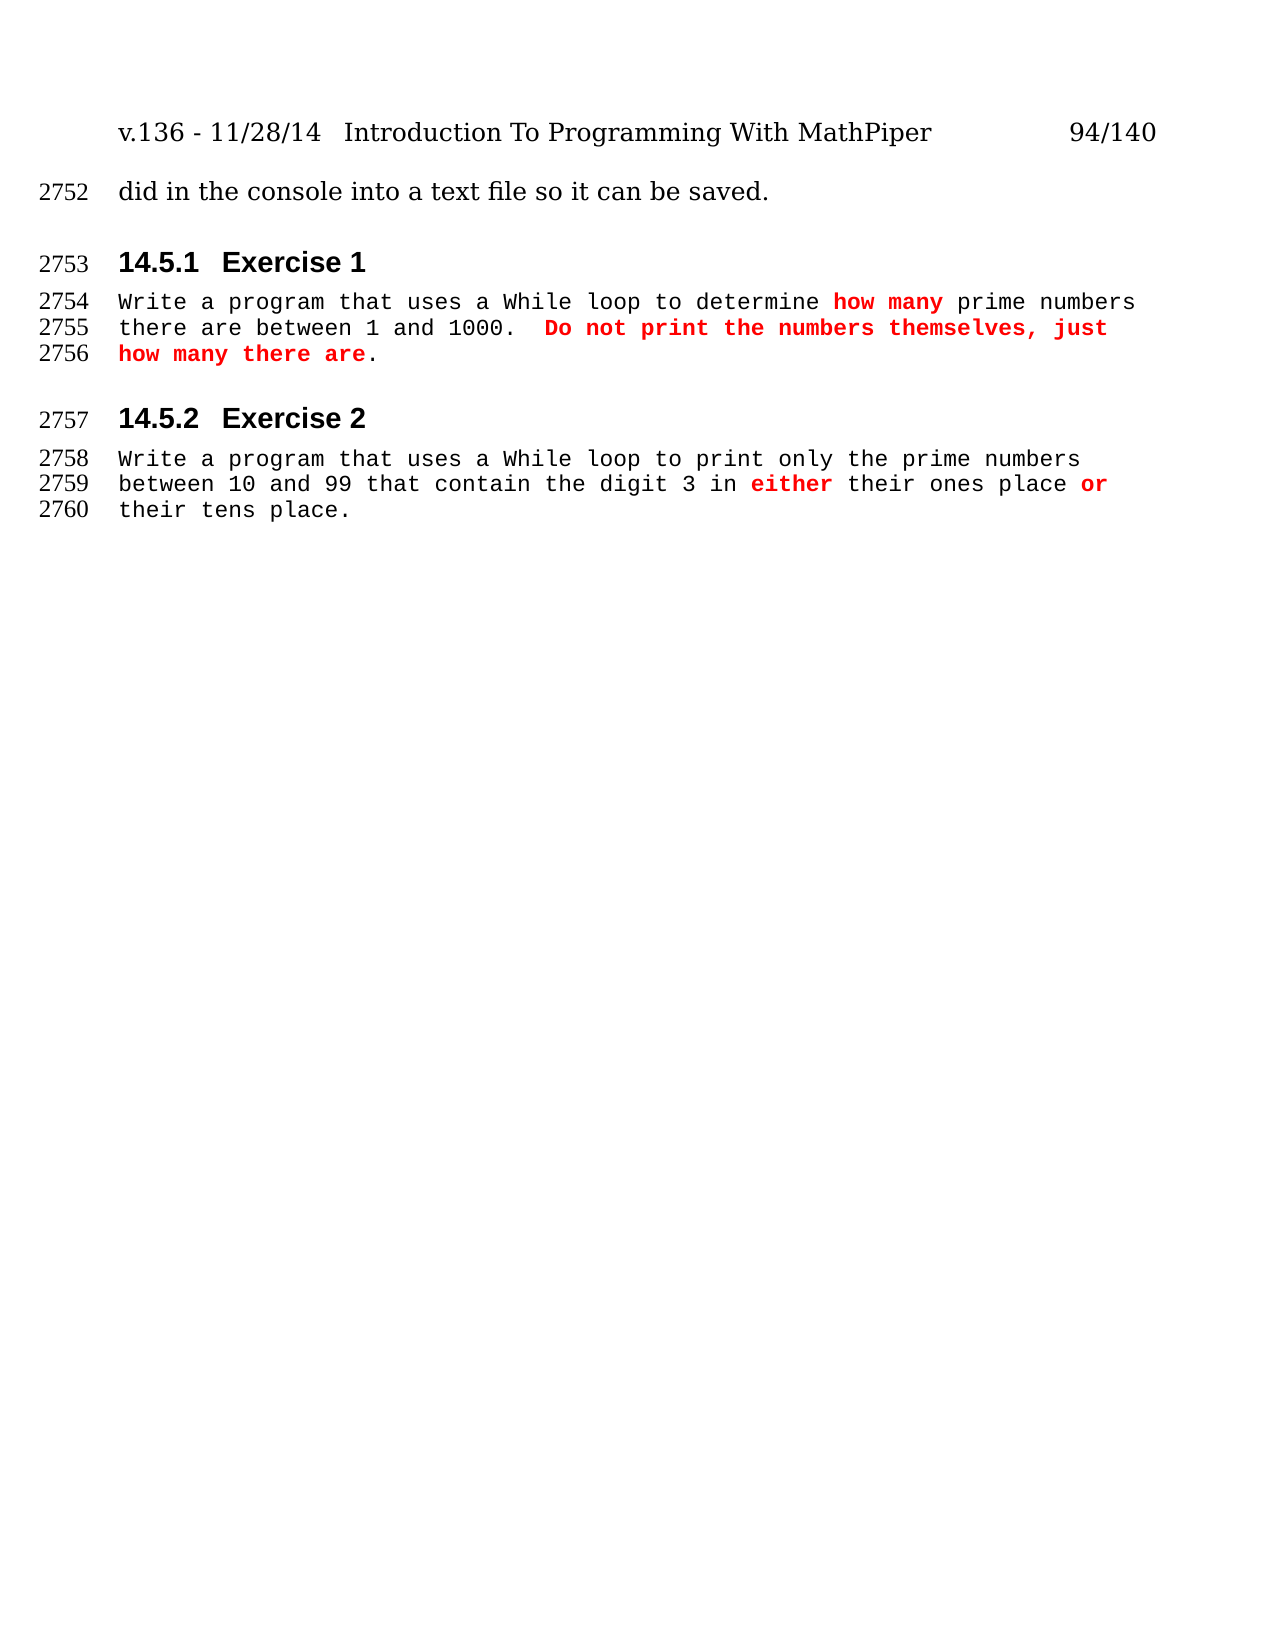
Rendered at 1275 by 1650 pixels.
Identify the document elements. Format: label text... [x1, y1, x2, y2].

subtitle Exercise 1 [118, 245, 1157, 278]
text Write a program that uses a While loop to print only the prime numbers between 10 and 99 that contain the digit 3 in either their ones place or their tens place. [118, 447, 1157, 525]
subtitle Exercise 2 [118, 401, 1157, 435]
text did in the console into a text file so it can be saved. [118, 177, 1157, 206]
text Write a program that uses a While loop to determine how many prime numbers there are between 1 and 1000. Do not print the numbers themselves, just how many there are. [118, 291, 1157, 368]
